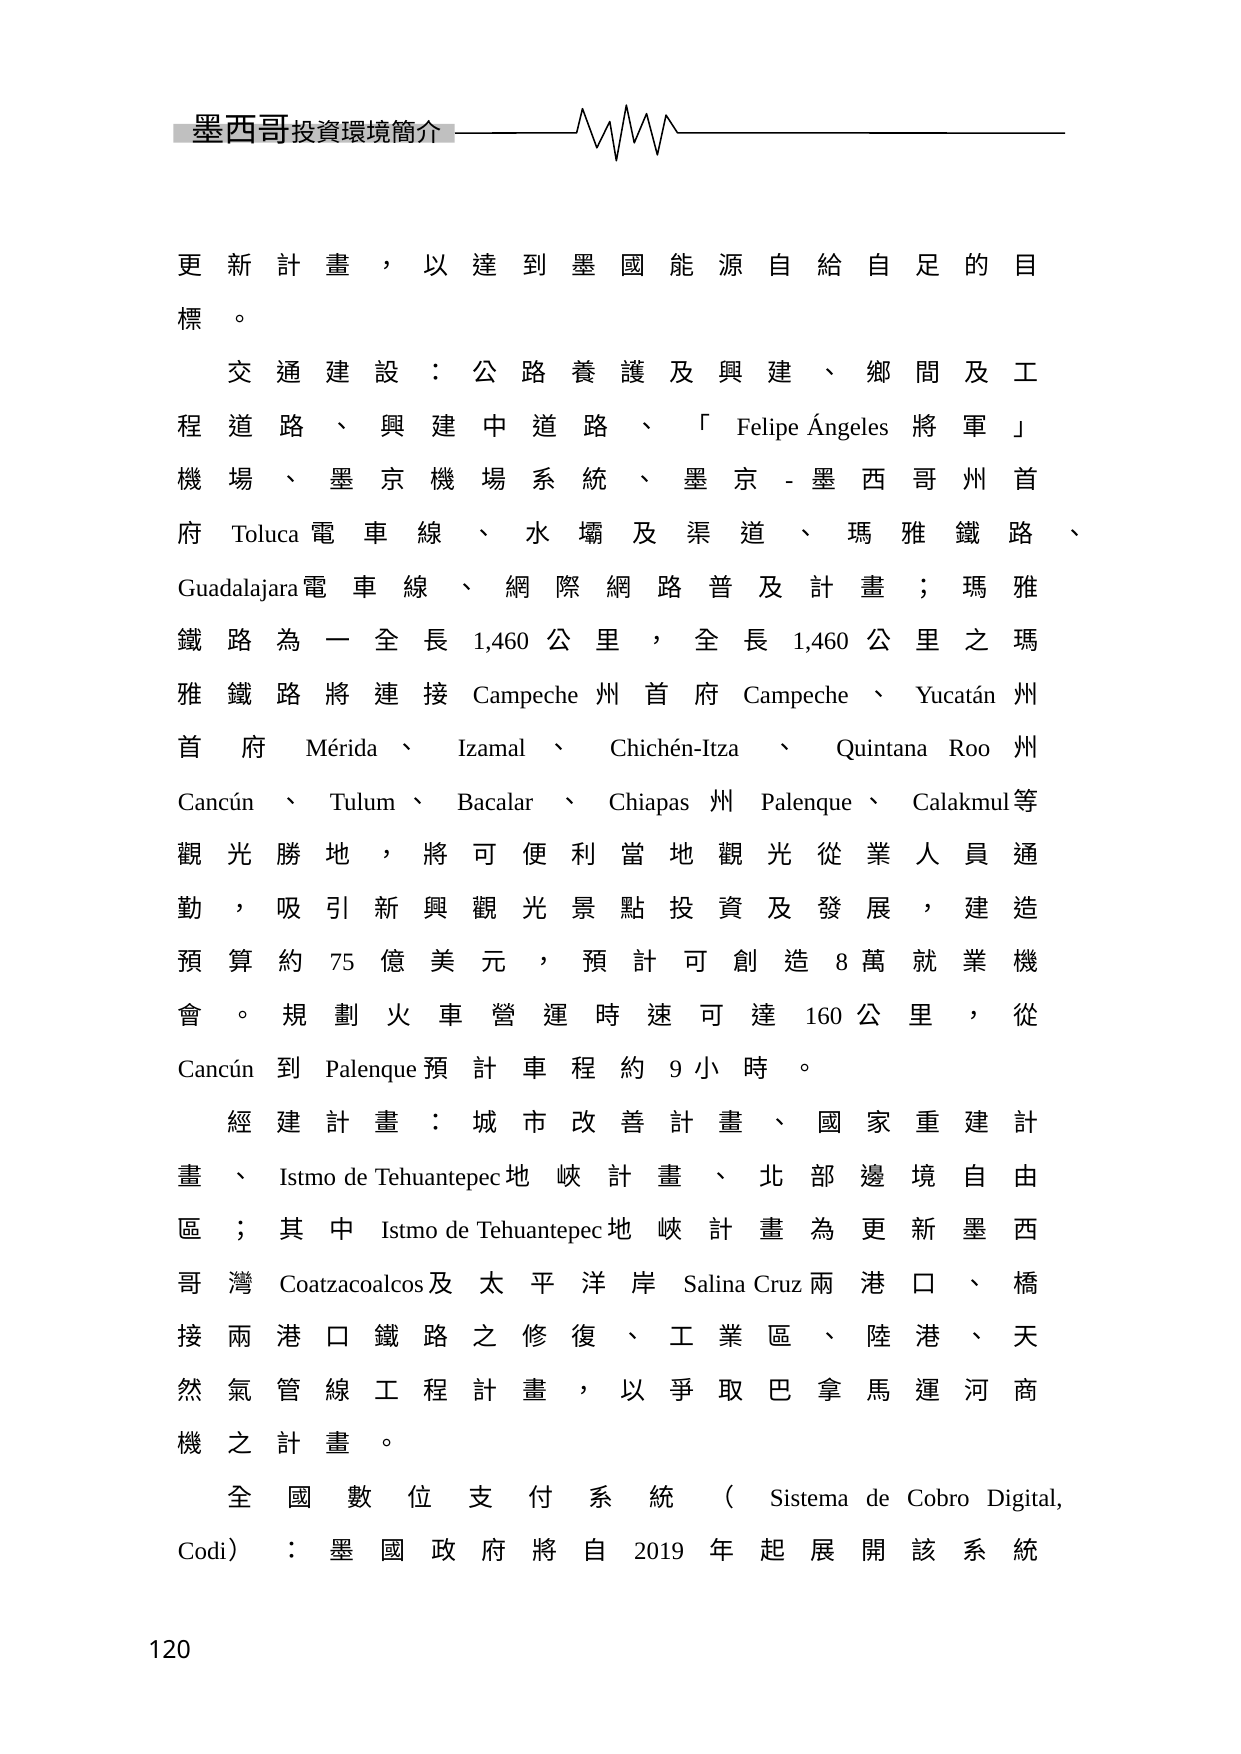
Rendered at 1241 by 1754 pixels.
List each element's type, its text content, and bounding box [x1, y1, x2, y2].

text 更新計畫，以達到墨國能源自給自足的目標。 [178, 237, 1063, 344]
text 經建計畫：城市改善計畫、國家重建計畫、Istmo de Tehuantepec地峽計畫、北部邊境自由區；其中Istmo de Tehuantepec地峽計畫為更新墨西哥灣Coatzacoalcos及太平洋岸Salina Cruz兩港口、橋接兩港口鐵路之修復、工業區、陸港、天然氣管線工程計畫，以爭取巴拿馬運河商機之計畫。 [178, 1094, 1063, 1469]
text 全國數位支付系統（Sistema de Cobro Digital, Codi）：墨國政府將自2019年起展開該系統 [178, 1469, 1063, 1576]
text 交通建設：公路養護及興建、鄉間及工程道路、興建中道路、「Felipe Ángeles將軍」機場、墨京機場系統、墨京-墨西哥州首府Toluca電車線、水壩及渠道、瑪雅鐵路、Guadalajara電車線、網際網路普及計畫；瑪雅鐵路為一全長1,460公里，全長1,460公里之瑪雅鐵路將連接Campeche州首府Campeche、Yucatán州首府Mérida、Izamal、Chichén-Itza、Quintana Roo州Cancún、Tulum、Bacalar、Chiapas州Palenque、Calakmul等觀光勝地，將可便利當地觀光從業人員通勤，吸引新興觀光景點投資及發展，建造預算約75億美元，預計可創造8萬就業機會。規劃火車營運時速可達160公里，從Cancún到Palenque預計車程約9小時。 [178, 344, 1063, 1094]
